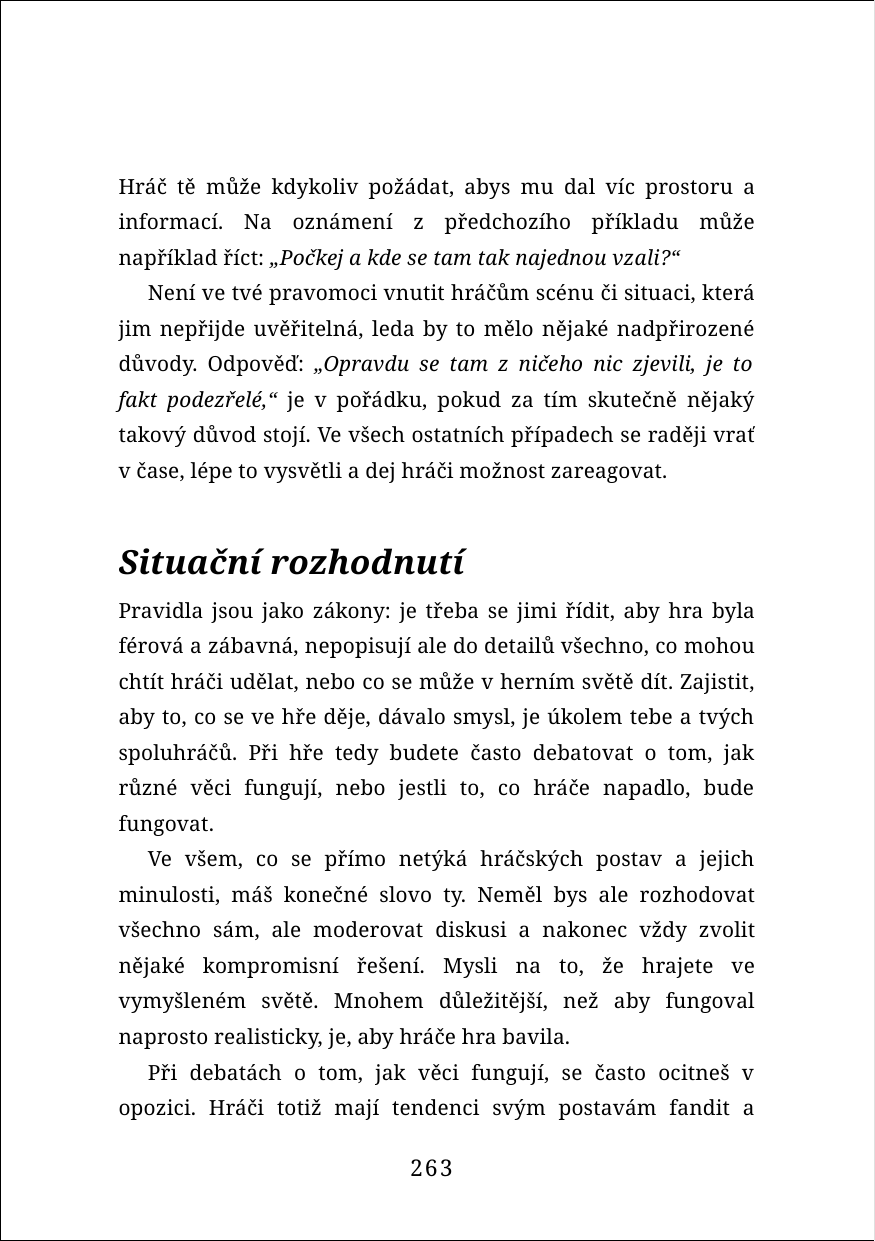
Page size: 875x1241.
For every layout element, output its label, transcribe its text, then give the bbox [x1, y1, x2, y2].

text Pravidla jsou jako zákony: je třeba se jimi řídit, aby hra byla férová a zábavná, nepopisují ale do detailů všechno, co mohou chtít hráči udělat, nebo co se může v herním světě dít. Zajistit, aby to, co se ve hře děje, dávalo smysl, je úkolem tebe a tvých spoluhráčů. Při hře tedy budete často debatovat o tom, jak různé věci fungují, nebo jestli to, co hráče napadlo, bude fungovat. Ve všem, co se přímo netýká hráčských postav a jejich minulosti, máš konečné slovo ty. Neměl bys ale rozhodovat všechno sám, ale moderovat diskusi a nakonec vždy zvolit nějaké kompromisní řešení. Mysli na to, že hrajete ve vymyšleném světě. Mnohem důležitější, než aby fungoval naprosto realisticky, je, aby hráče hra bavila. Při debatách o tom, jak věci fungují, se často ocitneš v opozici. Hráči totiž mají tendenci svým postavám fandit a [118, 596, 756, 1122]
text Hráč tě může kdykoliv požádat, abys mu dal víc prostoru a informací. Na oznámení z předchozího příkladu může například říct: „Počkej a kde se tam tak najednou vzali?“ Není ve tvé pravomoci vnutit hráčům scénu či situaci, která jim nepřijde uvěřitelná, leda by to mělo nějaké nadpřirozené důvody. Odpověď: „Opravdu se tam z ničeho nic zjevili, je to fakt podezřelé,“ je v pořádku, pokud za tím skutečně nějaký takový důvod stojí. Ve všech ostatních případech se raději vrať v čase, lépe to vysvětli a dej hráči možnost zareagovat. [118, 172, 756, 484]
subtitle Situační rozhodnutí [118, 539, 756, 584]
